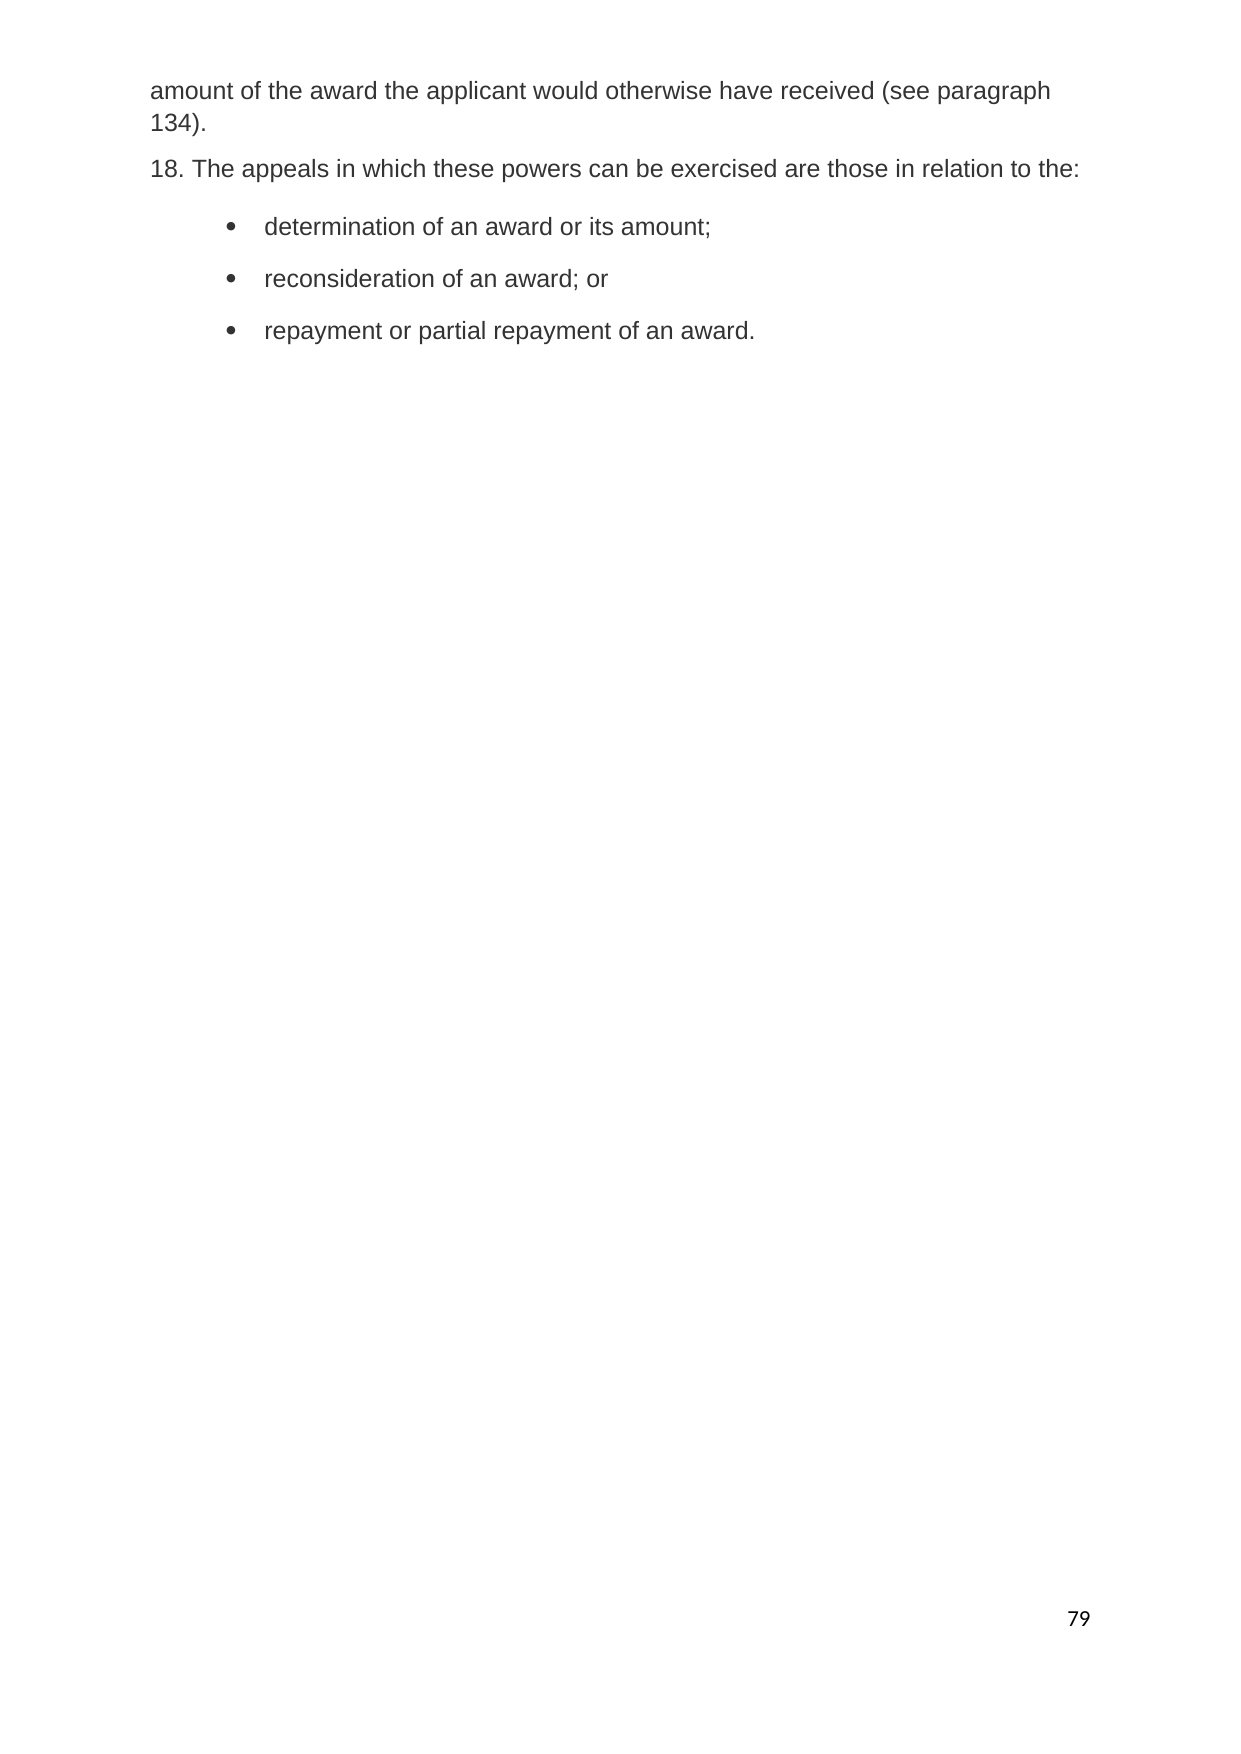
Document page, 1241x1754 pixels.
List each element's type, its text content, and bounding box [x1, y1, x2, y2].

text 18. The appeals in which these powers can be exercised are those in relation to the: [150, 152, 1090, 183]
text amount of the award the applicant would otherwise have received (see paragraph 134). [150, 74, 1090, 136]
list repayment or partial repayment of an award. [227, 313, 1090, 344]
list determination of an award or its amount; [227, 209, 1090, 240]
list reconsideration of an award; or [227, 261, 1090, 292]
